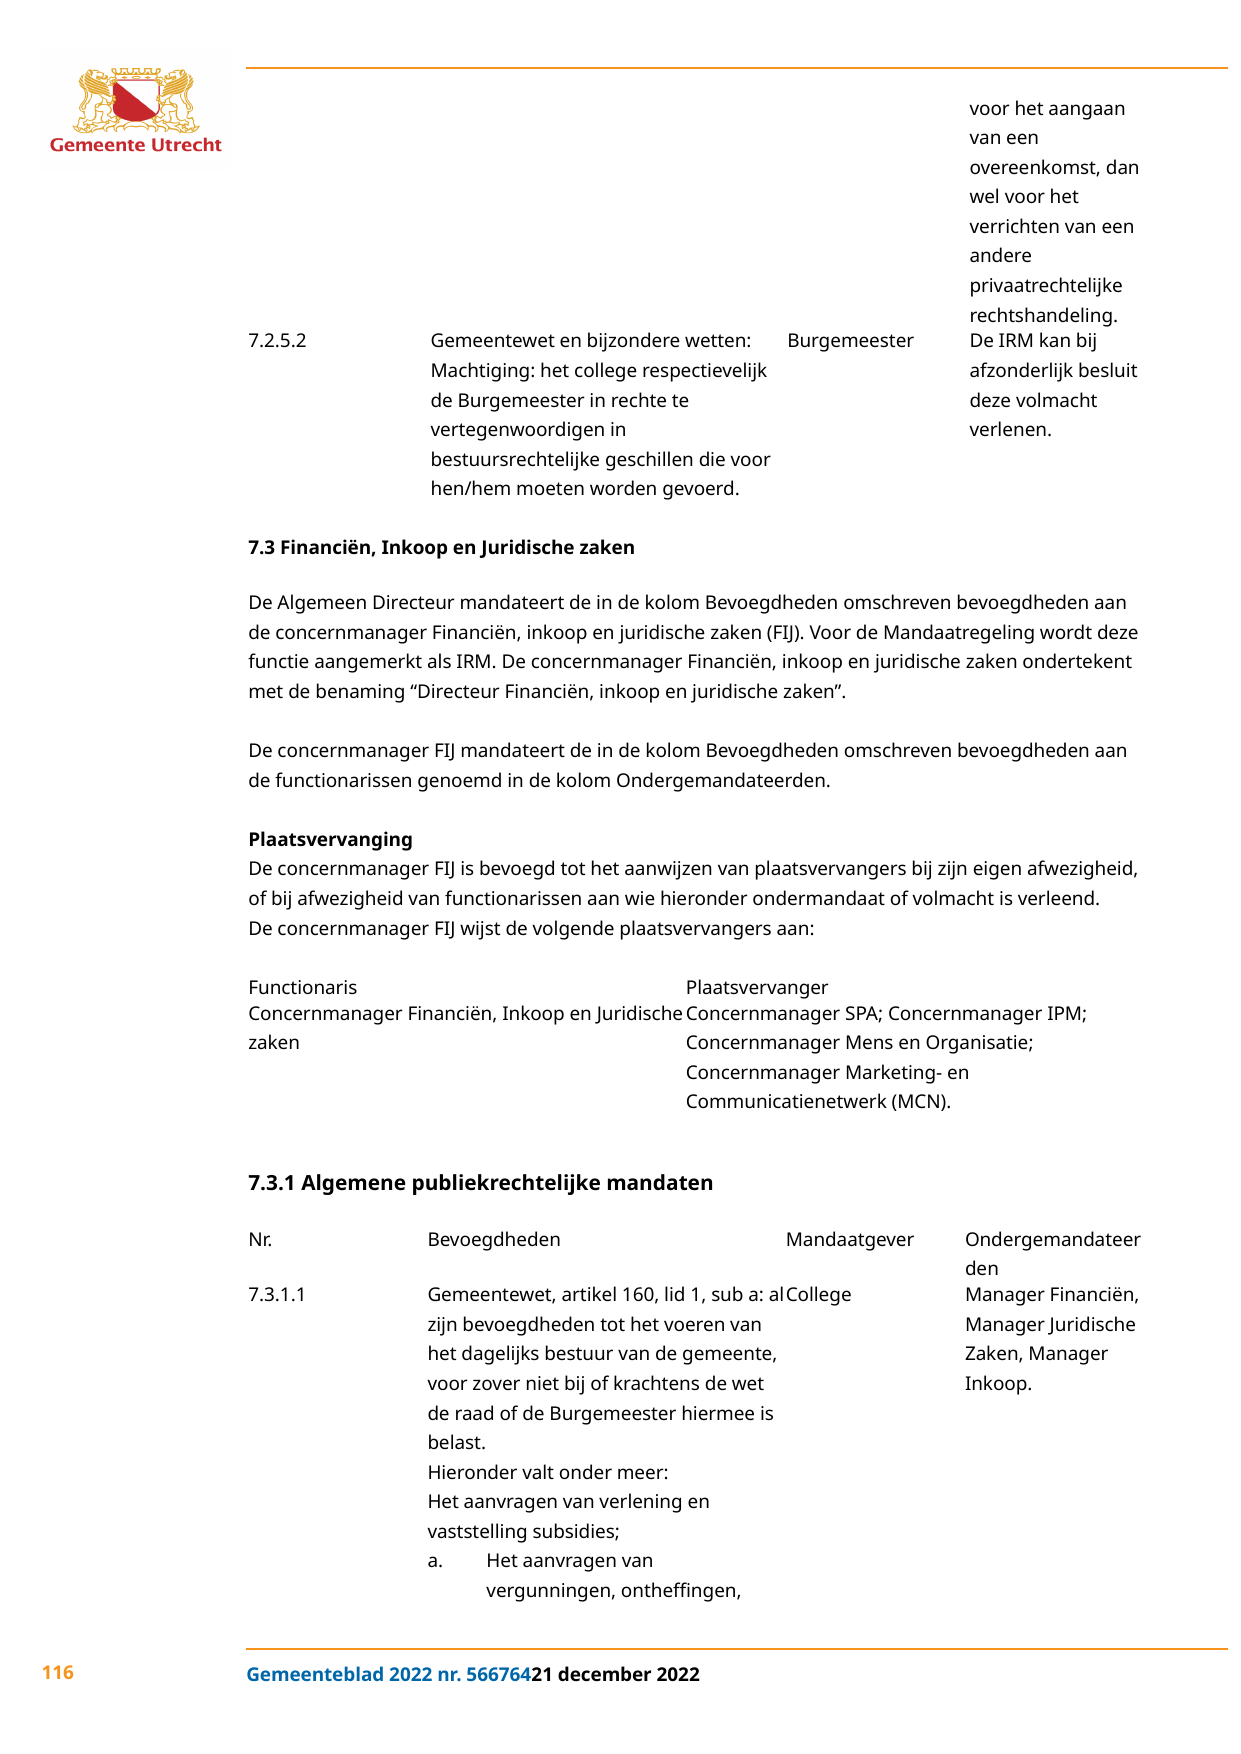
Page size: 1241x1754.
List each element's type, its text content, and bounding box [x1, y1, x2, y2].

text De concernmanager FIJ mandateert de in de kolom Bevoegdheden omschreven bevoegdheden aan de functionarissen genoemd in de kolom Ondergemandateerden. [248, 737, 1152, 793]
picture [41, 47, 231, 172]
text De concernmanager FIJ wijst de volgende plaatsvervangers aan: [248, 915, 1152, 941]
table_cell [787, 95, 969, 328]
table_cell Burgemeester [787, 328, 969, 501]
text 7.3.1 Algemene publiekrechtelijke mandaten [248, 1168, 1152, 1196]
table_header Bevoegdheden [427, 1226, 786, 1281]
table_cell De IRM kan bij afzonderlijk besluit deze volmacht verlenen. [969, 328, 1152, 501]
table_header Functionaris [248, 974, 686, 1000]
table_cell [248, 95, 430, 328]
text 7.3 Financiën, Inkoop en Juridische zaken [248, 534, 1152, 560]
table_cell [430, 95, 787, 328]
table_cell Gemeentewet, artikel 160, lid 1, sub a: al zijn bevoegdheden tot het voeren van het dagelijks bestuur van de gemeente, voor zover niet bij of krachtens de wet de raad of de Burgemeester hiermee is belast. Hieronder valt onder meer: Het aanvragen van verlening en vaststelling subsidies; Het aanvragen van vergunningen, ontheffingen, [427, 1281, 786, 1603]
table_header Plaatsvervanger [686, 974, 1152, 1000]
table_cell Concernmanager Financiën, Inkoop en Juridische zaken [248, 1000, 686, 1114]
table_cell 7.3.1.1 [248, 1281, 427, 1603]
table_header Mandaatgever [786, 1226, 965, 1281]
table_cell College [786, 1281, 965, 1603]
table_cell Manager Financiën, Manager Juridische Zaken, Manager Inkoop. [965, 1281, 1152, 1603]
table_header Nr. [248, 1226, 427, 1281]
text De concernmanager FIJ is bevoegd tot het aanwijzen van plaatsvervangers bij zijn eigen afwezigheid, of bij afwezigheid van functionarissen aan wie hieronder ondermandaat of volmacht is verleend. [248, 856, 1152, 911]
table_cell Concernmanager SPA; Concernmanager IPM; Concernmanager Mens en Organisatie; Concernmanager Marketing- en Communicatienetwerk (MCN). [686, 1000, 1152, 1114]
table_cell 7.2.5.2 [248, 328, 430, 501]
text Plaatsvervanging [248, 826, 1152, 852]
text De Algemeen Directeur mandateert de in de kolom Bevoegdheden omschreven bevoegdheden aan de concernmanager Financiën, inkoop en juridische zaken (FIJ). Voor de Mandaatregeling wordt deze functie aangemerkt als IRM. De concernmanager Financiën, inkoop en juridische zaken ondertekent met de benaming “Directeur Financiën, inkoop en juridische zaken”. [248, 589, 1152, 704]
table_cell voor het aangaan van een overeenkomst, dan wel voor het verrichten van een andere privaatrechtelijke rechtshandeling. [969, 95, 1152, 328]
table_header Ondergemandateerden [965, 1226, 1152, 1281]
table_cell Gemeentewet en bijzondere wetten: Machtiging: het college respectievelijk de Burgemeester in rechte te vertegenwoordigen in bestuursrechtelijke geschillen die voor hen/hem moeten worden gevoerd. [430, 328, 787, 501]
